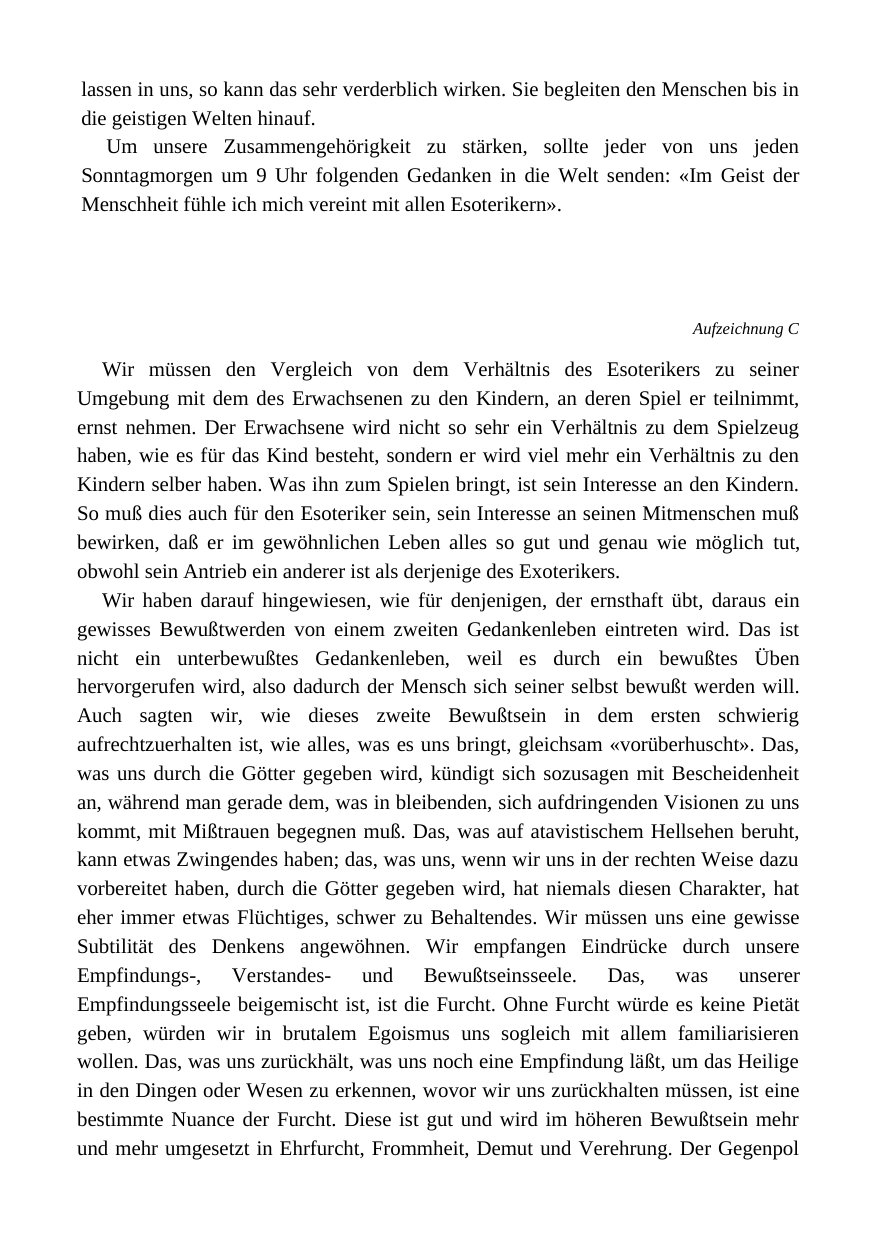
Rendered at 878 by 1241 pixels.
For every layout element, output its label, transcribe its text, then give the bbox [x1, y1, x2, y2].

text Wir müssen den Vergleich von dem Verhältnis des Esoterikers zu seiner Umgebung mit dem des Erwachsenen zu den Kindern, an deren Spiel er teilnimmt, ernst nehmen. Der Erwachsene wird nicht so sehr ein Verhältnis zu dem Spielzeug haben, wie es für das Kind besteht, sondern er wird viel mehr ein Verhältnis zu den Kindern selber haben. Was ihn zum Spielen bringt, ist sein Interesse an den Kindern. So muß dies auch für den Esoteriker sein, sein Interesse an seinen Mitmenschen muß bewirken, daß er im gewöhnlichen Leben alles so gut und genau wie möglich tut, obwohl sein Antrieb ein anderer ist als derjenige des Exoterikers. [77, 357, 800, 583]
text Um unsere Zusammengehörigkeit zu stärken, sollte jeder von uns jeden Sonntagmorgen um 9 Uhr folgenden Gedanken in die Welt senden: «Im Geist der Menschheit fühle ich mich vereint mit allen Esoterikern». [81, 134, 800, 216]
text lassen in uns, so kann das sehr verderblich wirken. Sie begleiten den Menschen bis in die geistigen Welten hinauf. [81, 77, 800, 130]
text Aufzeichnung C [77, 319, 800, 338]
text Wir haben darauf hingewiesen, wie für denjenigen, der ernsthaft übt, daraus ein gewisses Bewußtwerden von einem zweiten Gedankenleben eintreten wird. Das ist nicht ein unterbewußtes Gedankenleben, weil es durch ein bewußtes Üben hervorgerufen wird, also dadurch der Mensch sich seiner selbst bewußt werden will. Auch sagten wir, wie dieses zweite Bewußtsein in dem ersten schwierig aufrechtzuerhalten ist, wie alles, was es uns bringt, gleichsam «vorüberhuscht». Das, was uns durch die Götter gegeben wird, kündigt sich sozusagen mit Bescheidenheit an, während man gerade dem, was in bleibenden, sich aufdringenden Visionen zu uns kommt, mit Mißtrauen begegnen muß. Das, was auf atavistischem Hellsehen beruht, kann etwas Zwingendes haben; das, was uns, wenn wir uns in der rechten Weise dazu vorbereitet haben, durch die Götter gegeben wird, hat niemals diesen Charakter, hat eher immer etwas Flüchtiges, schwer zu Behaltendes. Wir müssen uns eine gewisse Subtilität des Denkens angewöhnen. Wir empfangen Eindrücke durch unsere Empfindungs-, Verstandes- und Bewußtseinsseele. Das, was unserer Empfindungsseele beigemischt ist, ist die Furcht. Ohne Furcht würde es keine Pietät geben, würden wir in brutalem Egoismus uns sogleich mit allem familiarisieren wollen. Das, was uns zurückhält, was uns noch eine Empfindung läßt, um das Heilige in den Dingen oder Wesen zu erkennen, wovor wir uns zurückhalten müssen, ist eine bestimmte Nuance der Furcht. Diese ist gut und wird im höheren Bewußtsein mehr und mehr umgesetzt in Ehrfurcht, Frommheit, Demut und Verehrung. Der Gegenpol [77, 588, 800, 1160]
